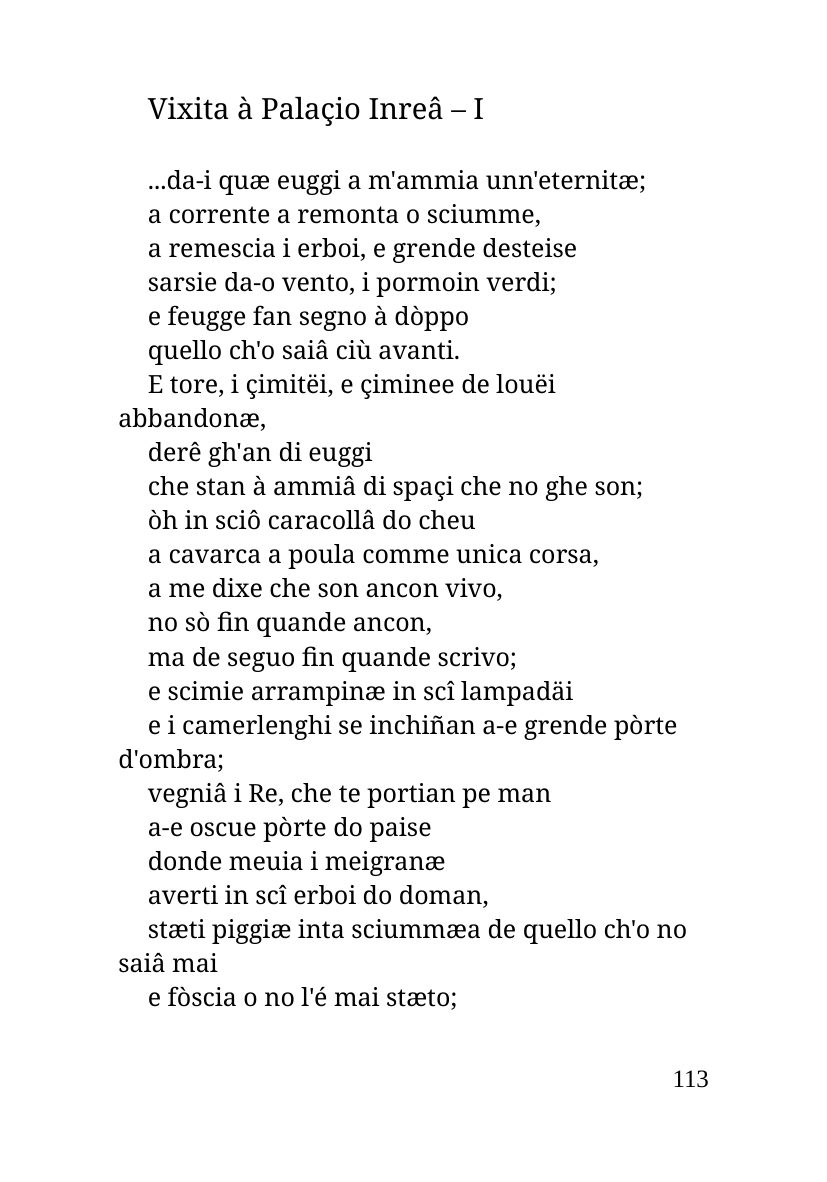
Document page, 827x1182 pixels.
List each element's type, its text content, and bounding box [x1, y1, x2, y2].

text a-e oscue pòrte do paise [118, 809, 709, 843]
text e fòscia o no l'é mai stæto; [118, 980, 709, 1014]
text averti in scî erboi do doman, [118, 878, 709, 912]
text stæti piggiæ inta sciummæa de quello ch'o no saiâ mai [118, 912, 709, 980]
text derê gh'an di euggi [118, 435, 709, 469]
text e feugge fan segno à dòppo [118, 298, 709, 333]
text ...da-i quæ euggi a m'ammia unn'eternitæ; [118, 162, 709, 196]
text no sò fin quande ancon, [118, 605, 709, 639]
text òh in sciô caracollâ do cheu [118, 503, 709, 537]
text vegniâ i Re, che te portian pe man [118, 775, 709, 809]
text a corrente a remonta o sciumme, [118, 196, 709, 230]
text ma de seguo fin quande scrivo; [118, 639, 709, 673]
text E tore, i çimitëi, e çiminee de louëi abbandonæ, [118, 367, 709, 435]
text sarsie da-o vento, i pormoin verdi; [118, 264, 709, 298]
text e scimie arrampinæ in scî lampadäi [118, 673, 709, 707]
text donde meuia i meigranæ [118, 843, 709, 878]
text quello ch'o saiâ ciù avanti. [118, 333, 709, 367]
text a remescia i erboi, e grende desteise [118, 230, 709, 264]
text a cavarca a poula comme unica corsa, [118, 537, 709, 571]
text Vixita à Palaçio Inreâ – I [118, 88, 709, 128]
text a me dixe che son ancon vivo, [118, 571, 709, 605]
text che stan à ammiâ di spaçi che no ghe son; [118, 469, 709, 503]
text e i camerlenghi se inchiñan a-e grende pòrte d'ombra; [118, 707, 709, 775]
